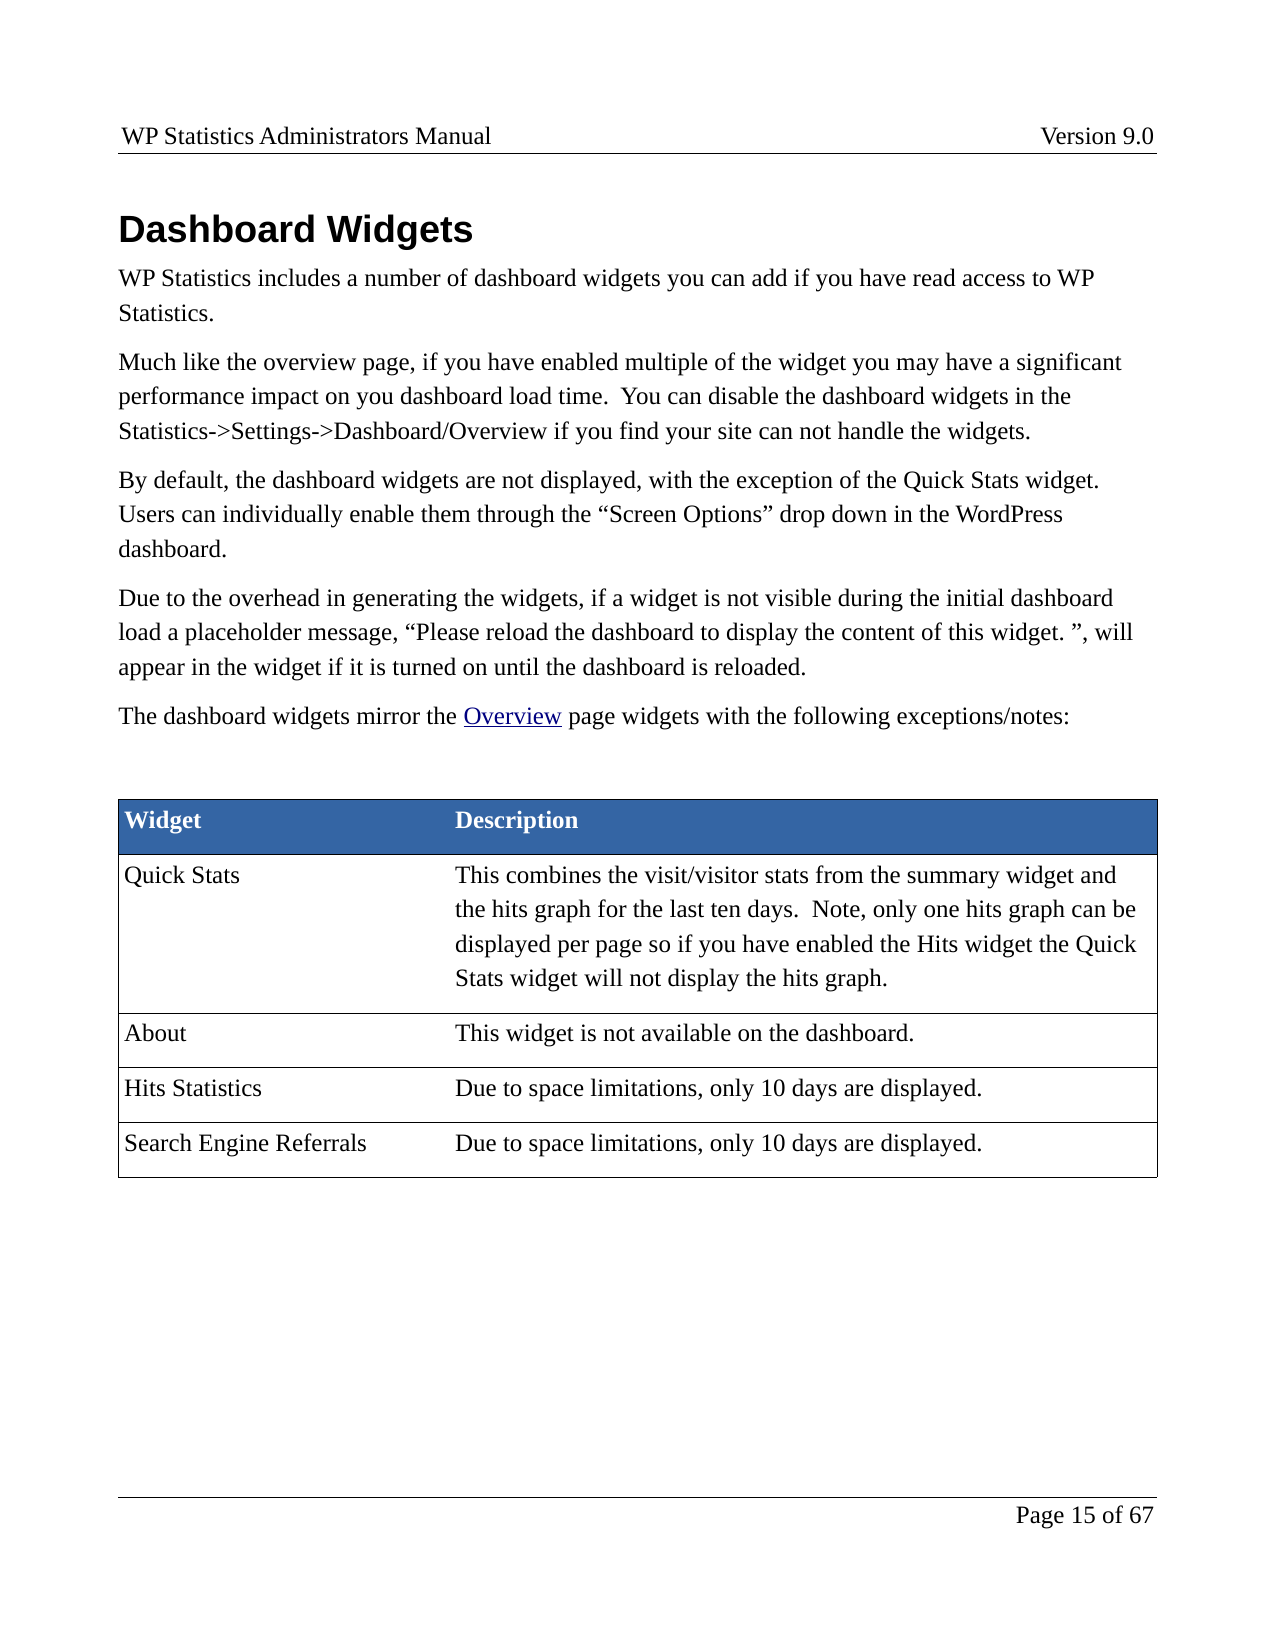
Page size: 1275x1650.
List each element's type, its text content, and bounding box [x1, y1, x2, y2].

table_cell Quick Stats [119, 855, 449, 1012]
table_cell Hits Statistics [119, 1068, 449, 1122]
table_cell About [119, 1014, 449, 1067]
text By default, the dashboard widgets are not displayed, with the exception of the Quick Stats widget. Users can individually enable them through the “Screen Options” drop down in the WordPress dashboard. [118, 465, 1157, 563]
text Due to the overhead in generating the widgets, if a widget is not visible during the initial dashboard load a placeholder message, “Please reload the dashboard to display the content of this widget. ”, will appear in the widget if it is turned on until the dashboard is reloaded. [118, 583, 1157, 681]
table_cell This widget is not available on the dashboard. [449, 1014, 1157, 1067]
table_cell Due to space limitations, only 10 days are displayed. [449, 1123, 1157, 1177]
table_cell Search Engine Referrals [119, 1123, 449, 1177]
text WP Statistics includes a number of dashboard widgets you can add if you have read access to WP Statistics. [118, 263, 1157, 327]
subtitle Dashboard Widgets [118, 207, 1157, 251]
table_header Widget [119, 800, 449, 854]
text Much like the overview page, if you have enabled multiple of the widget you may have a significant performance impact on you dashboard load time. You can disable the dashboard widgets in the Statistics->Settings->Dashboard/Overview if you find your site can not handle the widgets. [118, 347, 1157, 445]
table_cell Due to space limitations, only 10 days are displayed. [449, 1068, 1157, 1122]
table_header Description [449, 800, 1157, 854]
table_cell This combines the visit/visitor stats from the summary widget and the hits graph for the last ten days. Note, only one hits graph can be displayed per page so if you have enabled the Hits widget the Quick Stats widget will not display the hits graph. [449, 855, 1157, 1012]
text The dashboard widgets mirror the Overview page widgets with the following exceptions/notes: [118, 701, 1157, 730]
